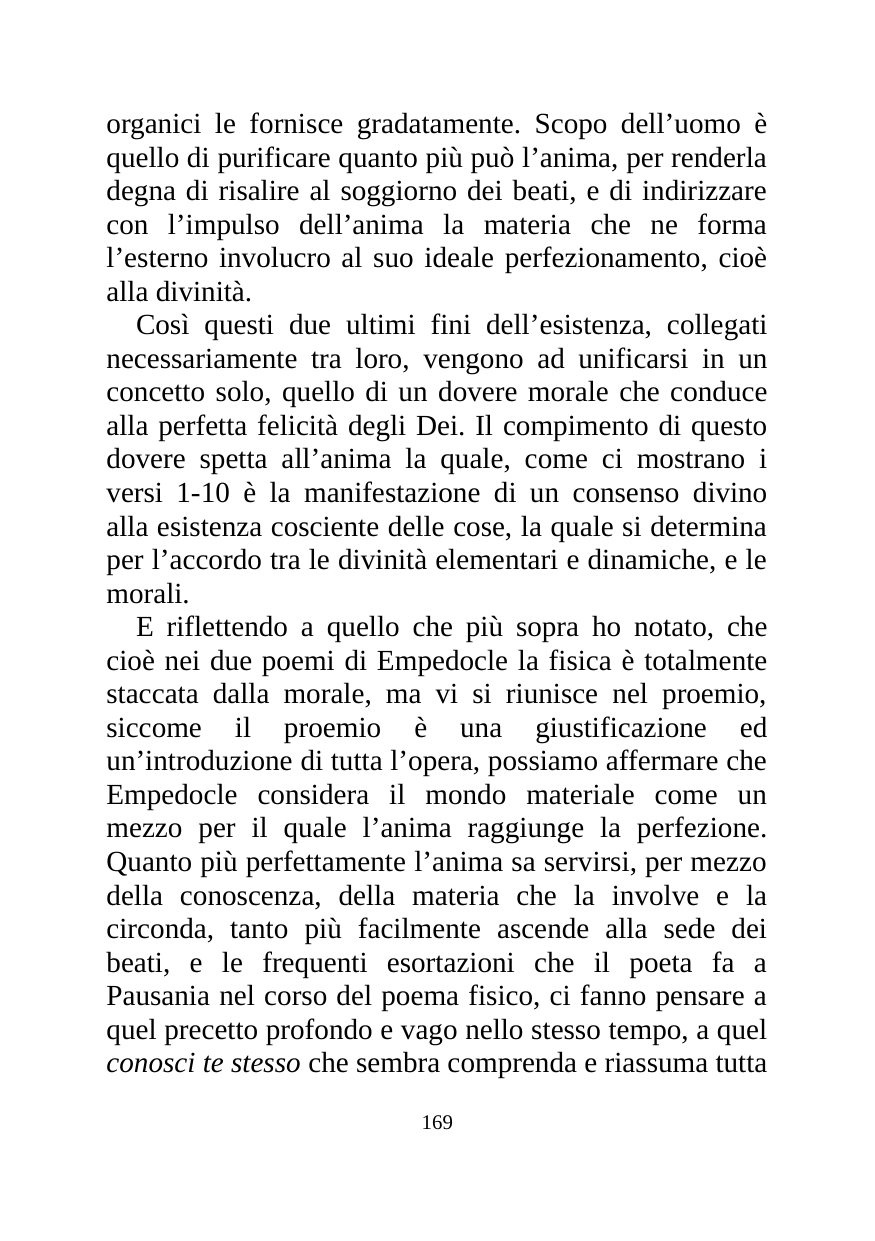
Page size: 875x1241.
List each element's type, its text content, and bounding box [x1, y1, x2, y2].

text organici le fornisce gradatamente. Scopo dell’uomo è quello di purificare quanto più può l’anima, per renderla degna di risalire al soggiorno dei beati, e di indirizzare con l’impulso dell’anima la materia che ne forma l’esterno involucro al suo ideale perfezionamento, cioè alla divinità. [106, 106, 768, 307]
text E riflettendo a quello che più sopra ho notato, che cioè nei due poemi di Empedocle la fisica è totalmente staccata dalla morale, ma vi si riunisce nel proemio, siccome il proemio è una giustificazione ed un’introduzione di tutta l’opera, possiamo affermare che Empedocle considera il mondo materiale come un mezzo per il quale l’anima raggiunge la perfezione. Quanto più perfettamente l’anima sa servirsi, per mezzo della conoscenza, della materia che la involve e la circonda, tanto più facilmente ascende alla sede dei beati, e le frequenti esortazioni che il poeta fa a Pausania nel corso del poema fisico, ci fanno pensare a quel precetto profondo e vago nello stesso tempo, a quel conosci te stesso che sembra comprenda e riassuma tutta [106, 609, 768, 1079]
text Così questi due ultimi fini dell’esistenza, collegati necessariamente tra loro, vengono ad unificarsi in un concetto solo, quello di un dovere morale che conduce alla perfetta felicità degli Dei. Il compimento di questo dovere spetta all’anima la quale, come ci mostrano i versi 1-10 è la manifestazione di un consenso divino alla esistenza cosciente delle cose, la quale si determina per l’accordo tra le divinità elementari e dinamiche, e le morali. [106, 307, 768, 609]
